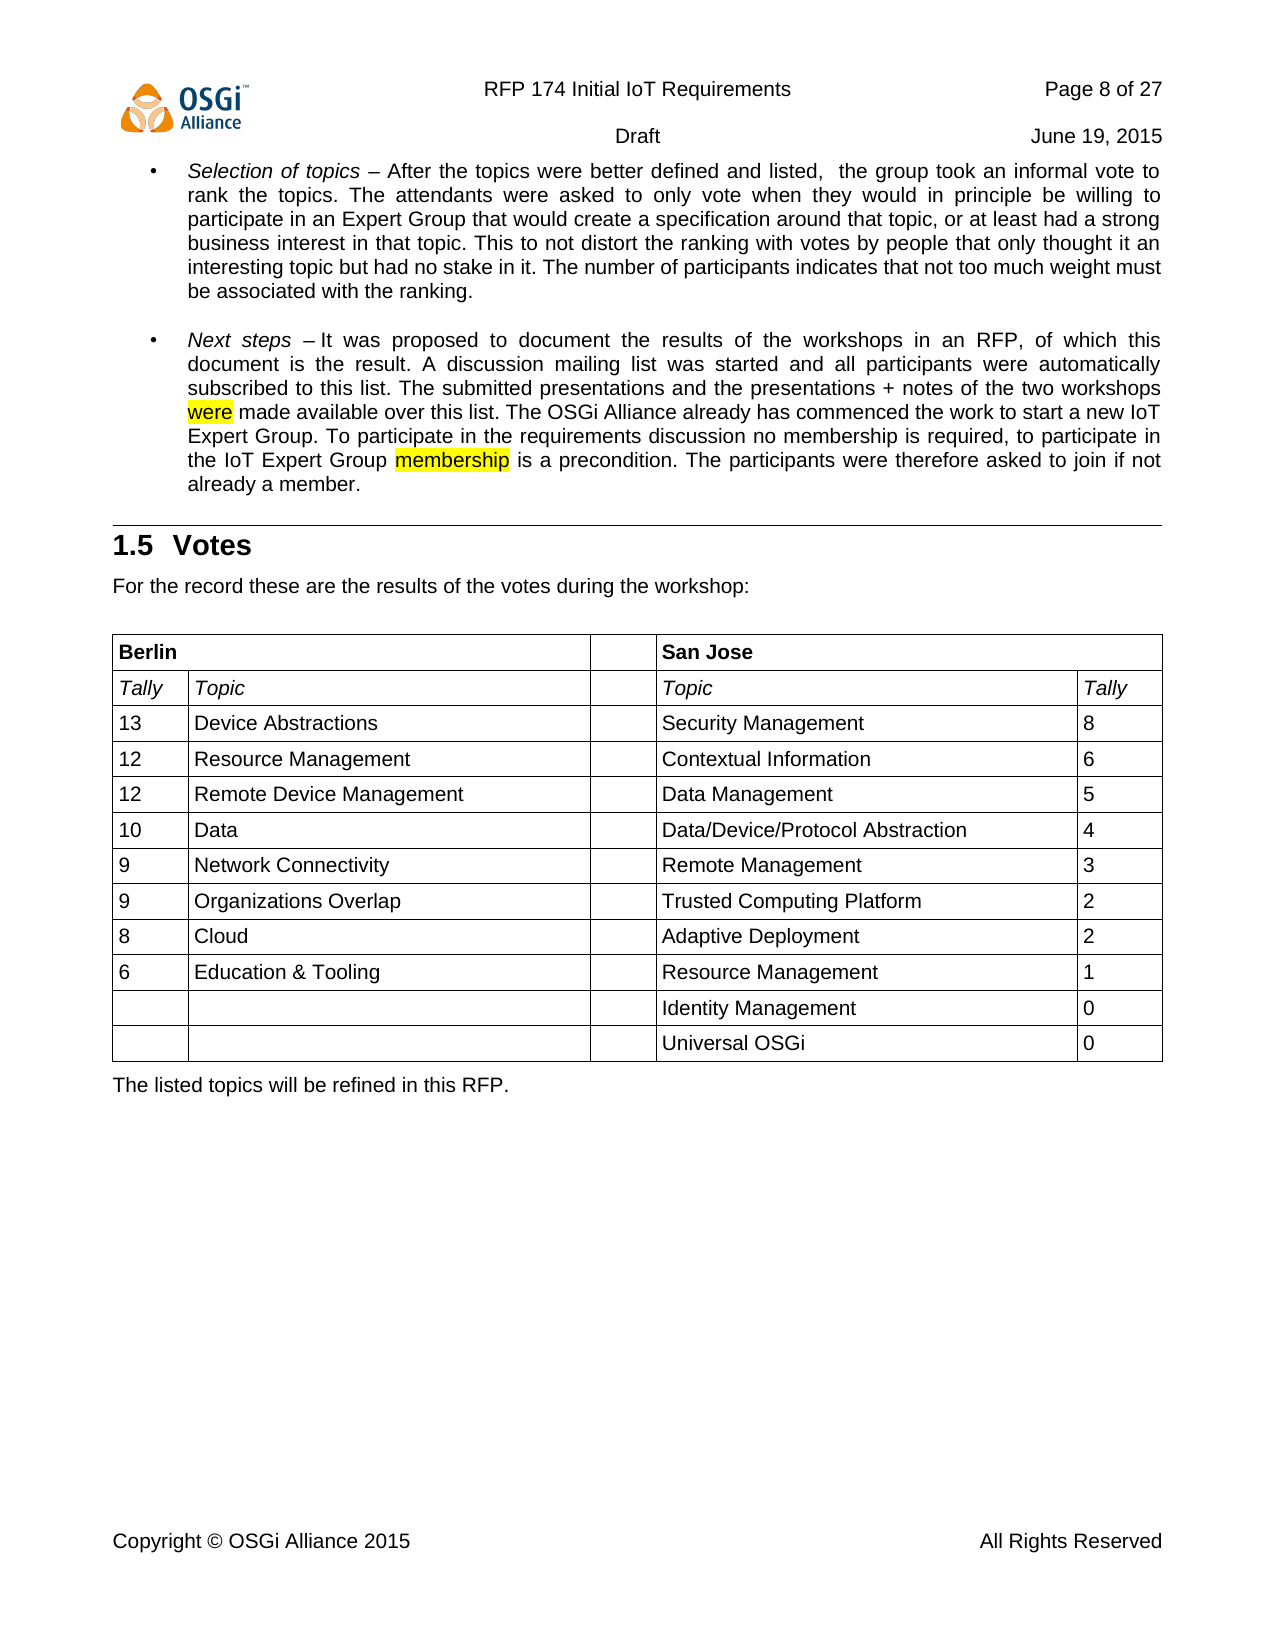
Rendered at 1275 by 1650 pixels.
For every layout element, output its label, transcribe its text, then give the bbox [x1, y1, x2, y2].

table_cell [189, 1026, 590, 1061]
table_cell 3 [1078, 849, 1162, 883]
table_cell 0 [1078, 991, 1162, 1025]
picture [113, 76, 257, 140]
table_header [591, 635, 656, 670]
table_cell 2 [1078, 920, 1162, 954]
table_cell [591, 777, 656, 812]
table_cell [189, 991, 590, 1025]
list Next steps – It was proposed to document the results of the workshops in an RFP, of which this document is the result. A discussion mailing list was started and all participants were automatically subscribed to this list. The submitted presentations and the presentations + notes of the two workshops were made available over this list. The OSGi Alliance already has commenced the work to start a new IoT Expert Group. To participate in the requirements discussion no membership is required, to participate in the IoT Expert Group membership is a precondition. The participants were therefore asked to join if not already a member. [150, 328, 1162, 496]
table_cell 1 [1078, 955, 1162, 989]
table_cell Data/Device/Protocol Abstraction [657, 813, 1077, 847]
table_cell Remote Management [657, 849, 1077, 883]
table_cell Contextual Information [657, 742, 1077, 776]
table_cell Organizations Overlap [189, 884, 590, 918]
subtitle Votes [112, 526, 1162, 561]
table_cell [591, 671, 656, 705]
table_cell 6 [113, 955, 188, 989]
table_cell [591, 991, 656, 1025]
table_cell 5 [1078, 777, 1162, 812]
table_cell Data [189, 813, 590, 847]
table_cell [591, 813, 656, 847]
table_cell 10 [113, 813, 188, 847]
table_cell Identity Management [657, 991, 1077, 1025]
table_cell Remote Device Management [189, 777, 590, 812]
table_cell Tally [1078, 671, 1162, 705]
table_cell [591, 742, 656, 776]
table_cell Resource Management [189, 742, 590, 776]
table_cell 12 [113, 742, 188, 776]
table_cell [591, 884, 656, 918]
list Selection of topics – After the topics were better defined and listed, the group took an informal vote to rank the topics. The attendants were asked to only vote when they would in principle be willing to participate in an Expert Group that would create a specification around that topic, or at least had a strong business interest in that topic. This to not distort the ranking with votes by people that only thought it an interesting topic but had no stake in it. The number of participants indicates that not too much weight must be associated with the ranking. [150, 159, 1162, 303]
table_cell [591, 1026, 656, 1061]
table_cell [591, 849, 656, 883]
table_header Berlin [113, 635, 590, 670]
text The listed topics will be refined in this RFP. [112, 1073, 1162, 1097]
table_cell Tally [113, 671, 188, 705]
table_cell [113, 1026, 188, 1061]
table_cell Data Management [657, 777, 1077, 812]
table_cell Cloud [189, 920, 590, 954]
table_cell 9 [113, 884, 188, 918]
table_cell Trusted Computing Platform [657, 884, 1077, 918]
table_cell [591, 955, 656, 989]
table_cell 9 [113, 849, 188, 883]
table_cell [113, 991, 188, 1025]
table_cell 13 [113, 706, 188, 741]
table_cell [591, 920, 656, 954]
table_cell Security Management [657, 706, 1077, 741]
text For the record these are the results of the votes during the workshop: [112, 574, 1162, 598]
table_cell 8 [1078, 706, 1162, 741]
table_cell Education & Tooling [189, 955, 590, 989]
table_cell Device Abstractions [189, 706, 590, 741]
table_cell 6 [1078, 742, 1162, 776]
table_cell [591, 706, 656, 741]
table_cell 12 [113, 777, 188, 812]
table_cell Universal OSGi [657, 1026, 1077, 1061]
table_cell 4 [1078, 813, 1162, 847]
table_cell Adaptive Deployment [657, 920, 1077, 954]
table_header San Jose [657, 635, 1162, 670]
table_cell Network Connectivity [189, 849, 590, 883]
table_cell 0 [1078, 1026, 1162, 1061]
table_cell Topic [189, 671, 590, 705]
table_cell Resource Management [657, 955, 1077, 989]
table_cell 2 [1078, 884, 1162, 918]
table_cell Topic [657, 671, 1077, 705]
table_cell 8 [113, 920, 188, 954]
